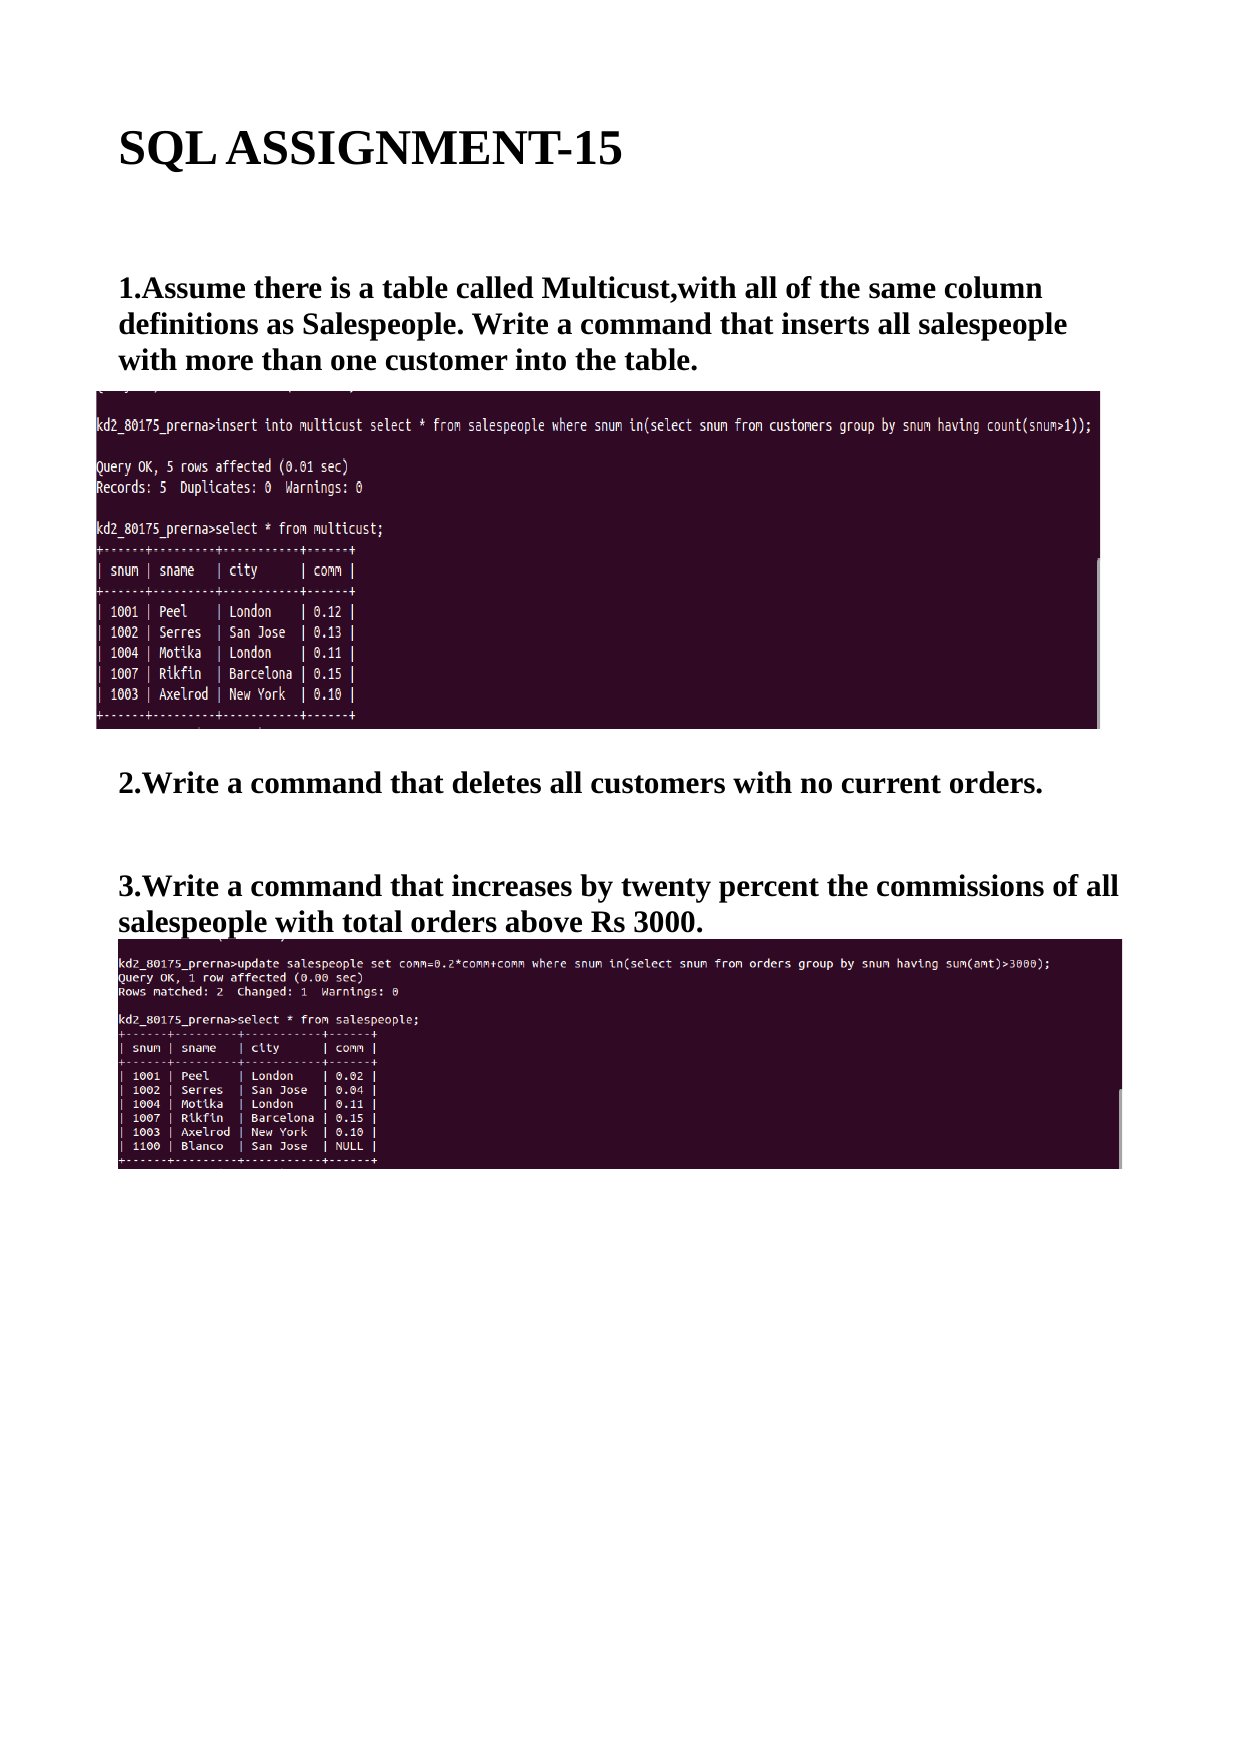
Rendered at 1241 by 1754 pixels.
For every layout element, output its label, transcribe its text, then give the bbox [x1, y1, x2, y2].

picture [118, 939, 1123, 1169]
text SQL ASSIGNMENT-15 [118, 118, 1122, 176]
text 1.Assume there is a table called Multicust,with all of the same column definitions as Salespeople. Write a command that inserts all salespeople with more than one customer into the table. [118, 269, 1122, 377]
text 3.Write a command that increases by twenty percent the commissions of all salespeople with total orders above Rs 3000. [118, 867, 1122, 939]
picture [96, 391, 1101, 729]
text 2.Write a command that deletes all customers with no current orders. [118, 764, 1122, 800]
